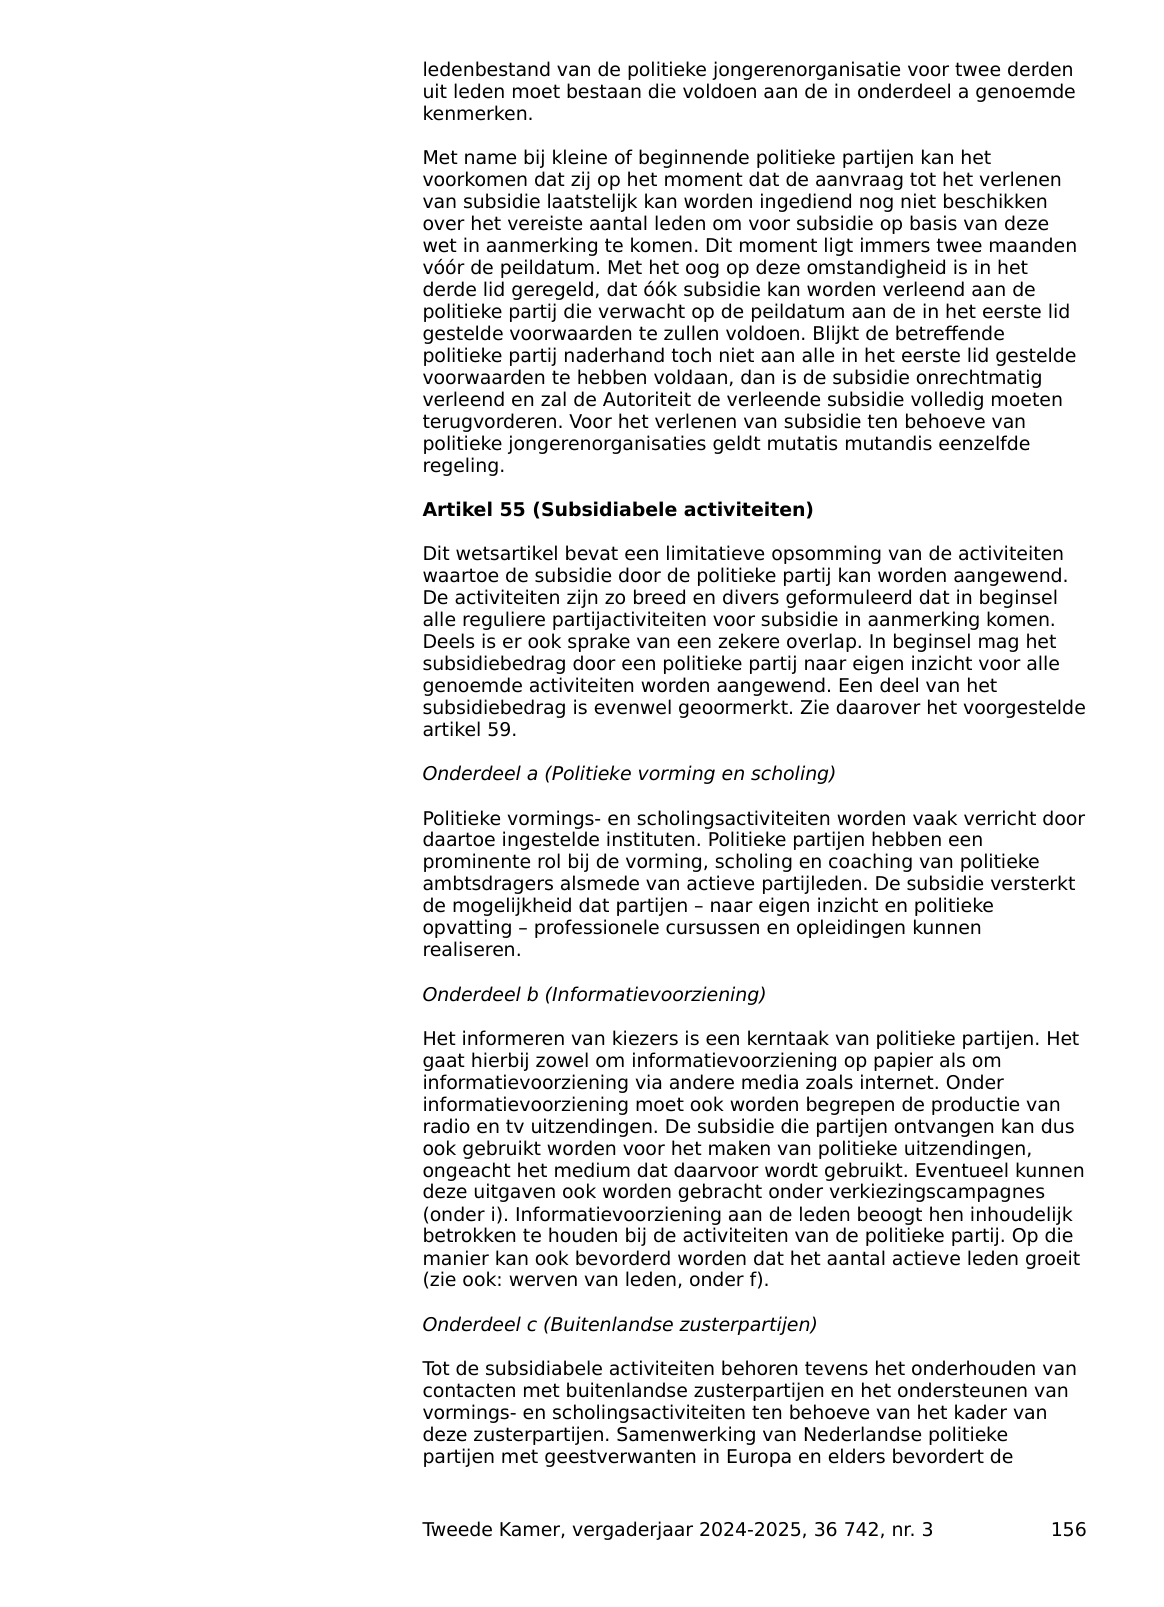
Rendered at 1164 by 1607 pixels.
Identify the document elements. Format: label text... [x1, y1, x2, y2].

text Met name bij kleine of beginnende politieke partijen kan het voorkomen dat zij op het moment dat de aanvraag tot het verlenen van subsidie laatstelijk kan worden ingediend nog niet beschikken over het vereiste aantal leden om voor subsidie op basis van deze wet in aanmerking te komen. Dit moment ligt immers twee maanden vóór de peildatum. Met het oog op deze omstandigheid is in het derde lid geregeld, dat óók subsidie kan worden verleend aan de politieke partij die verwacht op de peildatum aan de in het eerste lid gestelde voorwaarden te zullen voldoen. Blijkt de betreffende politieke partij naderhand toch niet aan alle in het eerste lid gestelde voorwaarden te hebben voldaan, dan is de subsidie onrechtmatig verleend en zal de Autoriteit de verleende subsidie volledig moeten terugvorderen. Voor het verlenen van subsidie ten behoeve van politieke jongerenorganisaties geldt mutatis mutandis eenzelfde regeling. [422, 147, 1087, 477]
text Dit wetsartikel bevat een limitatieve opsomming van de activiteiten waartoe de subsidie door de politieke partij kan worden aangewend. De activiteiten zijn zo breed en divers geformuleerd dat in beginsel alle reguliere partijactiviteiten voor subsidie in aanmerking komen. Deels is er ook sprake van een zekere overlap. In beginsel mag het subsidiebedrag door een politieke partij naar eigen inzicht voor alle genoemde activiteiten worden aangewend. Een deel van het subsidiebedrag is evenwel geoormerkt. Zie daarover het voorgestelde artikel 59. [422, 543, 1087, 741]
text ledenbestand van de politieke jongerenorganisatie voor twee derden uit leden moet bestaan die voldoen aan de in onderdeel a genoemde kenmerken. [422, 59, 1087, 125]
subtitle Onderdeel a (Politieke vorming en scholing) [422, 763, 1087, 785]
subtitle Onderdeel c (Buitenlandse zusterpartijen) [422, 1313, 1087, 1336]
text Politieke vormings- en scholingsactiviteiten worden vaak verricht door daartoe ingestelde instituten. Politieke partijen hebben een prominente rol bij de vorming, scholing en coaching van politieke ambtsdragers alsmede van actieve partijleden. De subsidie versterkt de mogelijkheid dat partijen – naar eigen inzicht en politieke opvatting – professionele cursussen en opleidingen kunnen realiseren. [422, 807, 1087, 961]
text Het informeren van kiezers is een kerntaak van politieke partijen. Het gaat hierbij zowel om informatievoorziening op papier als om informatievoorziening via andere media zoals internet. Onder informatievoorziening moet ook worden begrepen de productie van radio en tv uitzendingen. De subsidie die partijen ontvangen kan dus ook gebruikt worden voor het maken van politieke uitzendingen, ongeacht het medium dat daarvoor wordt gebruikt. Eventueel kunnen deze uitgaven ook worden gebracht onder verkiezingscampagnes (onder i). Informatievoorziening aan de leden beoogt hen inhoudelijk betrokken te houden bij de activiteiten van de politieke partij. Op die manier kan ook bevorderd worden dat het aantal actieve leden groeit (zie ook: werven van leden, onder f). [422, 1028, 1087, 1291]
subtitle Artikel 55 (Subsidiabele activiteiten) [422, 499, 1087, 521]
text Tot de subsidiabele activiteiten behoren tevens het onderhouden van contacten met buitenlandse zusterpartijen en het ondersteunen van vormings- en scholingsactiviteiten ten behoeve van het kader van deze zusterpartijen. Samenwerking van Nederlandse politieke partijen met geestverwanten in Europa en elders bevordert de [422, 1358, 1087, 1468]
subtitle Onderdeel b (Informatievoorziening) [422, 983, 1087, 1005]
